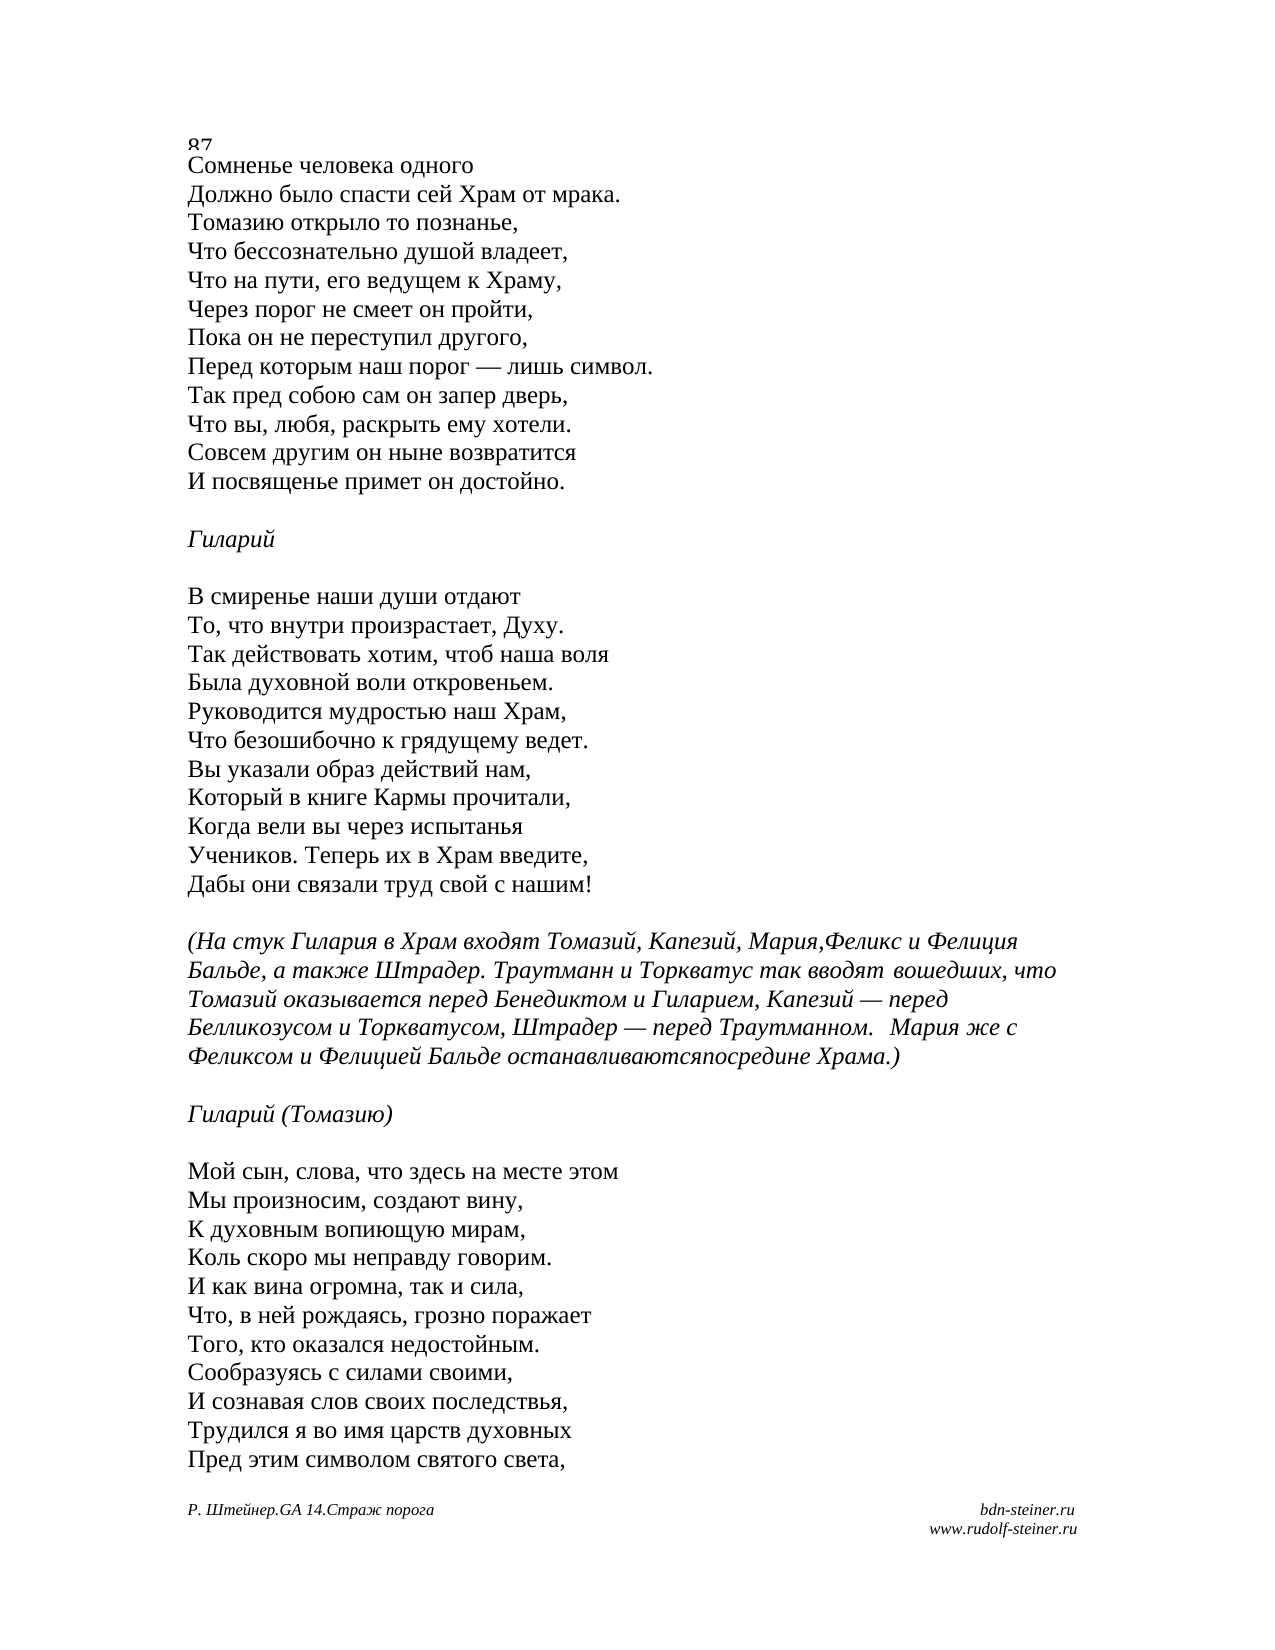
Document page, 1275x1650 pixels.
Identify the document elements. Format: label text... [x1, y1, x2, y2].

text В смиренье наши души отдают То, что внутри произрастает, Духу. Так действовать хотим, чтоб наша воля Была духовной воли откровеньем. Руководится мудростью наш Храм, Что безошибочно к грядущему ведет. Вы указали образ действий нам, Который в книге Кармы прочитали, Когда вели вы через испытанья Учеников. Теперь их в Храм введите, Дабы они связали труд свой с нашим! [187, 581, 1087, 897]
text Гиларий (Томазию) [187, 1099, 1087, 1127]
text Мой сын, слова, что здесь на месте этом Мы произносим, создают вину, К духовным вопиющую мирам, Коль скоро мы неправду говорим. И как вина огромна, так и сила, Что, в ней рождаясь, грозно поражает Того, кто оказался недостойным. Сообразуясь с силами своими, И сознавая слов своих последствья, Трудился я во имя царств духовных Пред этим символом святого света, [187, 1156, 1087, 1472]
text (На стук Гилария в Храм входят Томазий, Капезий, Мария,Феликс и Фелиция Бальде, а также Штрадер. Траутманн и Торкватус так вводят вошедших, что Томазий оказывается перед Бенедиктом и Гиларием, Капезий — перед Белликозусом и Торкватусом, Штрадер — перед Траутманном. Мария же с Феликсом и Фелицией Бальде останавливаютсяпосредине Храма.) [187, 926, 1087, 1070]
text Гиларий [187, 524, 1087, 552]
text Сомненье человека одного Должно было спасти сей Храм от мрака. Томазию открыло то познанье, Что бессознательно душой владеет, Что на пути, его ведущем к Храму, Через порог не смеет он пройти, Пока он не переступил другого, Перед которым наш порог — лишь символ. Так пред собою сам он запер дверь, Что вы, любя, раскрыть ему хотели. Совсем другим он ныне возвратится И посвященье примет он достойно. [187, 150, 1087, 495]
